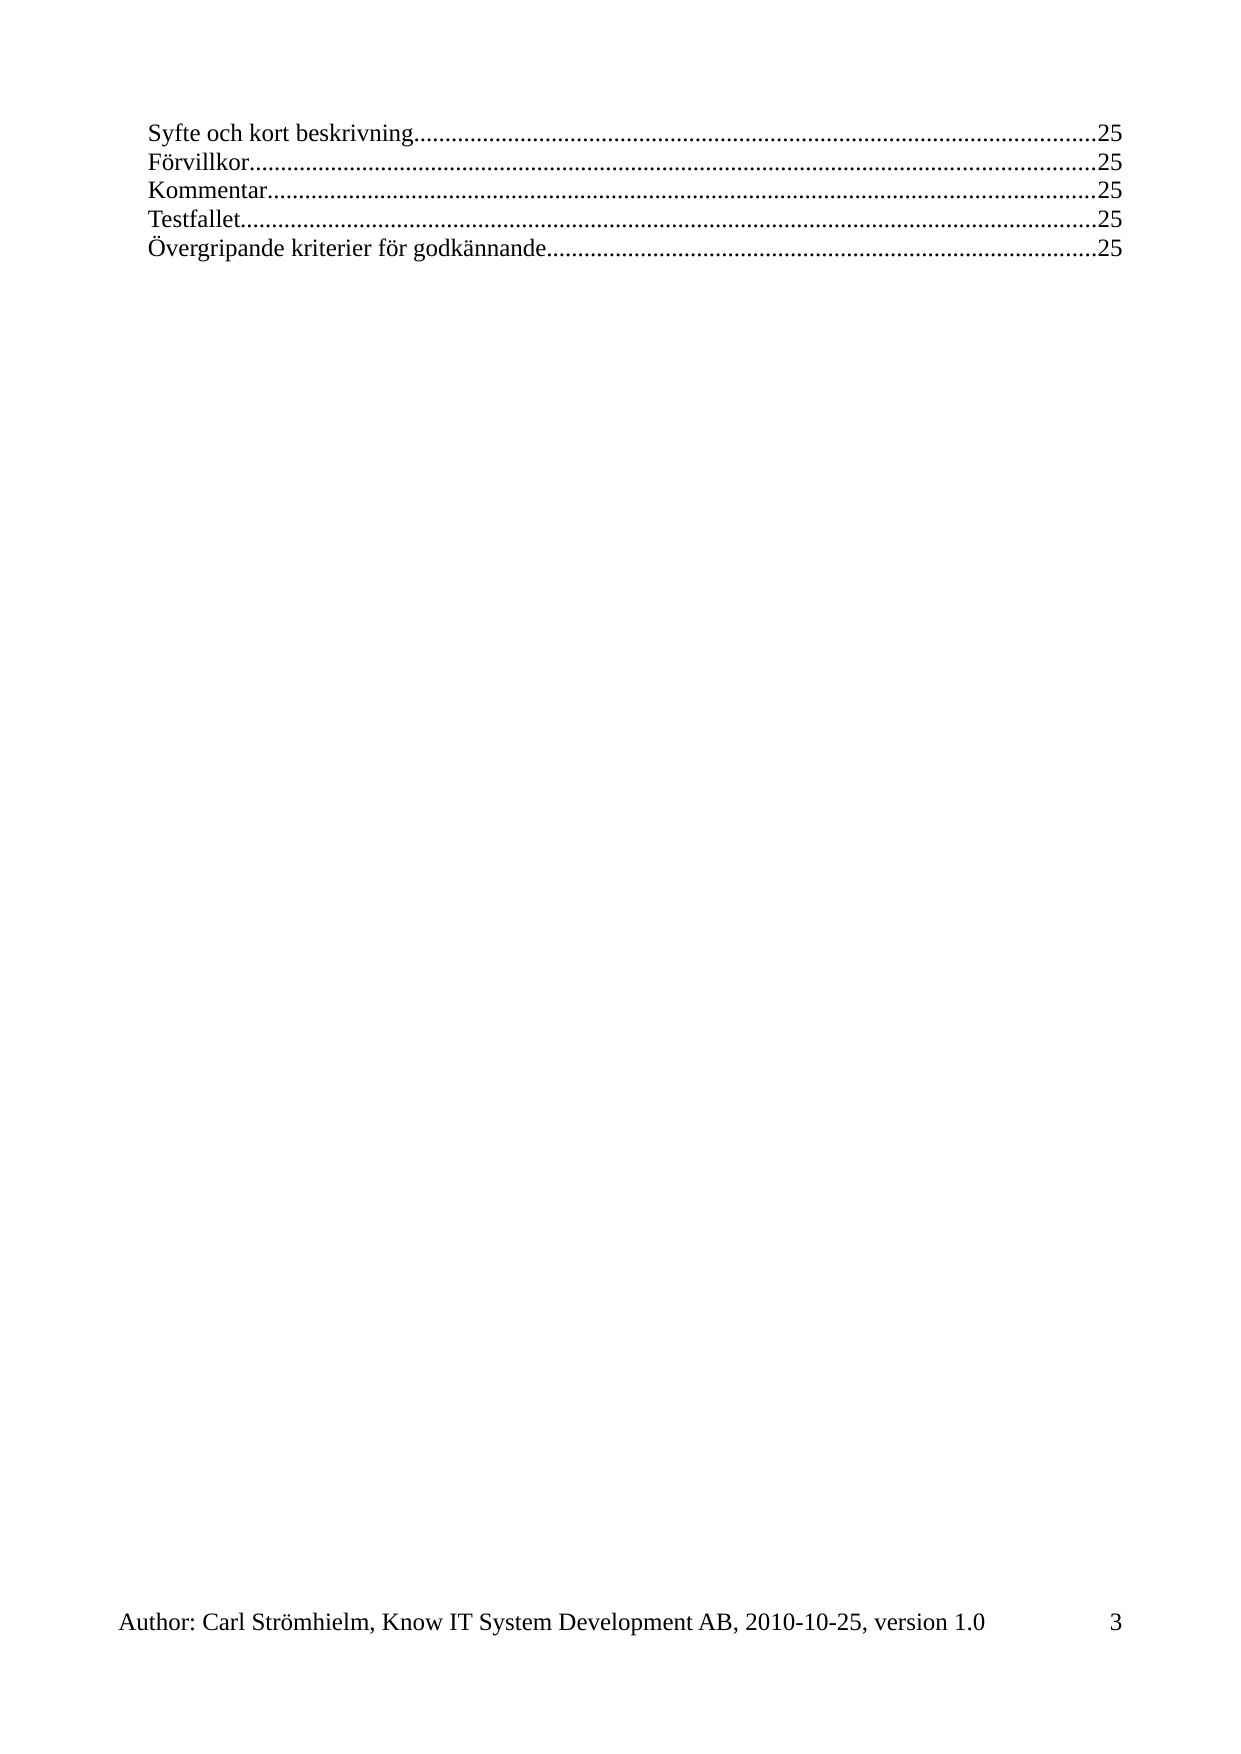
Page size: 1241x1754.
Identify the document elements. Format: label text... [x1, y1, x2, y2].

text Övergripande kriterier för godkännande 25 [148, 233, 1122, 262]
text Syfte och kort beskrivning 25 [148, 118, 1122, 147]
text Förvillkor 25 [148, 147, 1122, 176]
text Kommentar 25 [148, 176, 1122, 204]
text Testfallet 25 [148, 204, 1122, 233]
